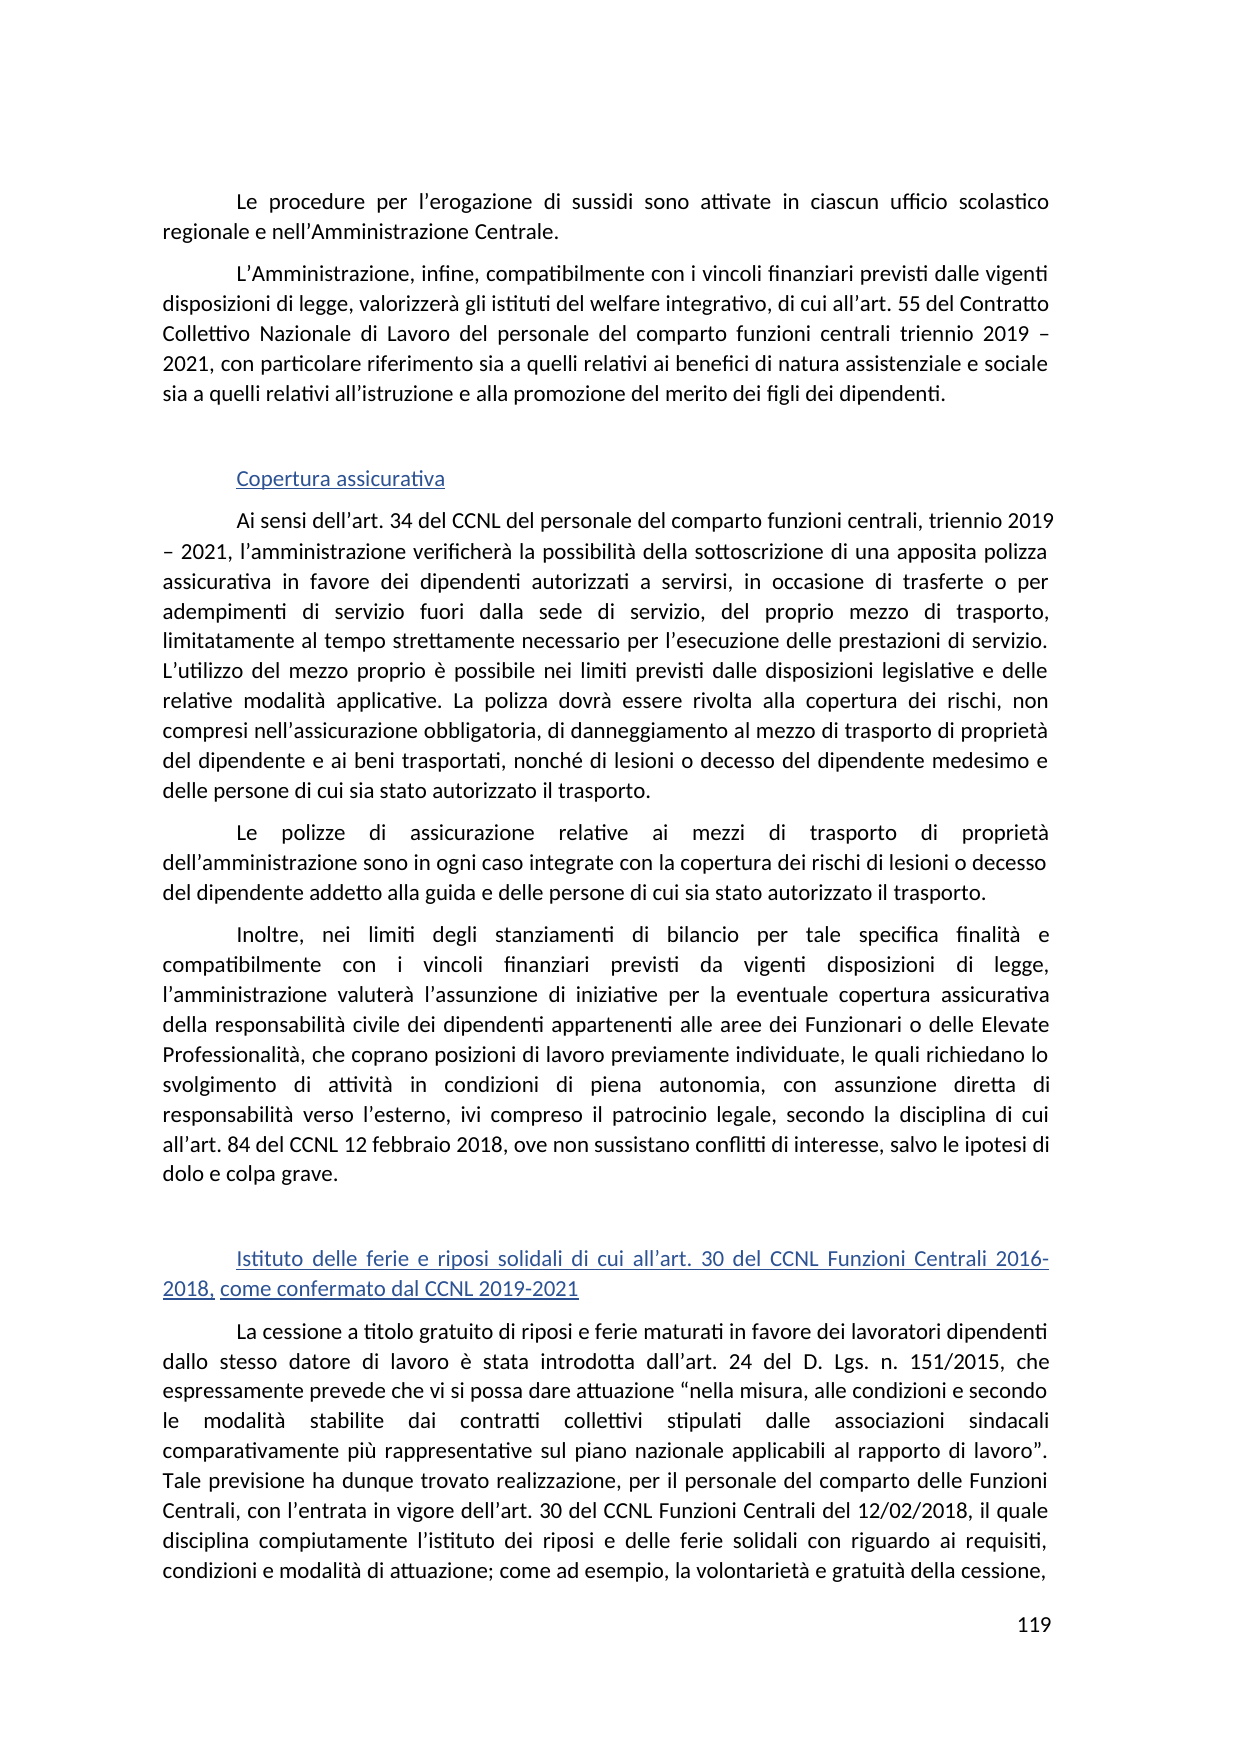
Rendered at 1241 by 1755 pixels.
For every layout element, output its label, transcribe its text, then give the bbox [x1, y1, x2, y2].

text L’Amministrazione, infine, compatibilmente con i vincoli finanziari previsti dalle vigenti disposizioni di legge, valorizzerà gli istituti del welfare integrativo, di cui all’art. 55 del Contratto Collettivo Nazionale di Lavoro del personale del comparto funzioni centrali triennio 2019 – 2021, con particolare riferimento sia a quelli relativi ai benefici di natura assistenziale e sociale sia a quelli relativi all’istruzione e alla promozione del merito dei figli dei dipendenti. [162, 259, 1049, 407]
text Istituto delle ferie e riposi solidali di cui all’art. 30 del CCNL Funzioni Centrali 2016-2018, come confermato dal CCNL 2019-2021 [162, 1244, 1050, 1302]
text – 2021, l’amministrazione verificherà la possibilità della sottoscrizione di una apposita polizza assicurativa in favore dei dipendenti autorizzati a servirsi, in occasione di trasferte o per adempimenti di servizio fuori dalla sede di servizio, del proprio mezzo di trasporto, limitatamente al tempo strettamente necessario per l’esecuzione delle prestazioni di servizio. L’utilizzo del mezzo proprio è possibile nei limiti previsti dalle disposizioni legislative e delle relative modalità applicative. La polizza dovrà essere rivolta alla copertura dei rischi, non compresi nell’assicurazione obbligatoria, di danneggiamento al mezzo di trasporto di proprietà del dipendente e ai beni trasportati, nonché di lesioni o decesso del dipendente medesimo e delle persone di cui sia stato autorizzato il trasporto. [162, 537, 1049, 804]
text Le polizze di assicurazione relative ai mezzi di trasporto di proprietà dell’amministrazione sono in ogni caso integrate con la copertura dei rischi di lesioni o decesso del dipendente addetto alla guida e delle persone di cui sia stato autorizzato il trasporto. [162, 818, 1049, 906]
text Le procedure per l’erogazione di sussidi sono attivate in ciascun ufficio scolastico regionale e nell’Amministrazione Centrale. [162, 187, 1049, 245]
text Inoltre, nei limiti degli stanziamenti di bilancio per tale specifica finalità e compatibilmente con i vincoli finanziari previsti da vigenti disposizioni di legge, l’amministrazione valuterà l’assunzione di iniziative per la eventuale copertura assicurativa della responsabilità civile dei dipendenti appartenenti alle aree dei Funzionari o delle Elevate Professionalità, che coprano posizioni di lavoro previamente individuate, le quali richiedano lo svolgimento di attività in condizioni di piena autonomia, con assunzione diretta di responsabilità verso l’esterno, ivi compreso il patrocinio legale, secondo la disciplina di cui all’art. 84 del CCNL 12 febbraio 2018, ove non sussistano conflitti di interesse, salvo le ipotesi di dolo e colpa grave. [162, 920, 1050, 1188]
text La cessione a titolo gratuito di riposi e ferie maturati in favore dei lavoratori dipendenti dallo stesso datore di lavoro è stata introdotta dall’art. 24 del D. Lgs. n. 151/2015, che espressamente prevede che vi si possa dare attuazione “nella misura, alle condizioni e secondo le modalità stabilite dai contratti collettivi stipulati dalle associazioni sindacali comparativamente più rappresentative sul piano nazionale applicabili al rapporto di lavoro”. Tale previsione ha dunque trovato realizzazione, per il personale del comparto delle Funzioni Centrali, con l’entrata in vigore dell’art. 30 del CCNL Funzioni Centrali del 12/02/2018, il quale disciplina compiutamente l’istituto dei riposi e delle ferie solidali con riguardo ai requisiti, condizioni e modalità di attuazione; come ad esempio, la volontarietà e gratuità della cessione, [162, 1317, 1049, 1584]
text Copertura assicurativa [236, 464, 1136, 492]
text Ai sensi dell’art. 34 del CCNL del personale del comparto funzioni centrali, triennio 2019 [236, 507, 1136, 535]
